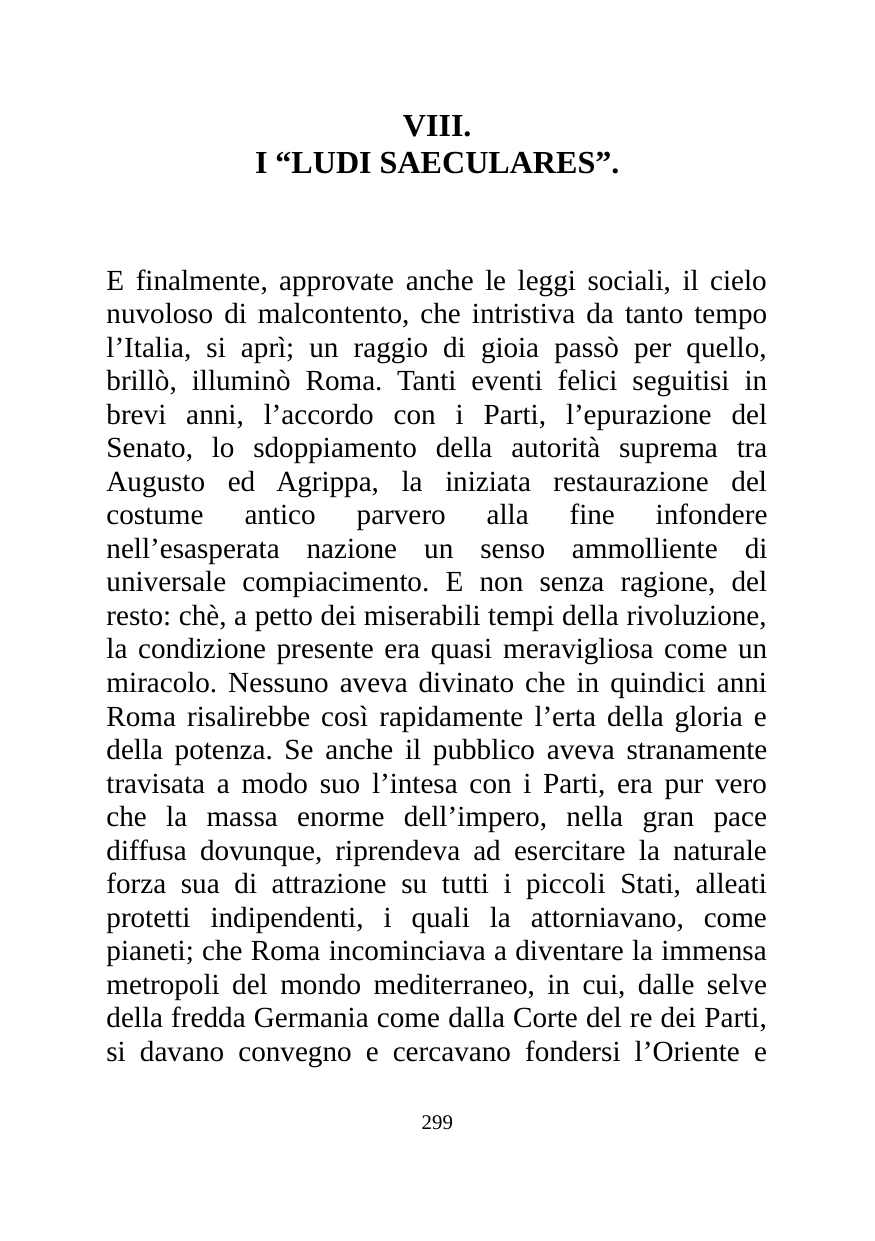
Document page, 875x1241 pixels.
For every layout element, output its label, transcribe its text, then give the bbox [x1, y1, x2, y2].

subtitle VIII. I “LUDI SAECULARES”. [106, 106, 768, 180]
text E finalmente, approvate anche le leggi sociali, il cielo nuvoloso di malcontento, che intristiva da tanto tempo l’Italia, si aprì; un raggio di gioia passò per quello, brillò, illuminò Roma. Tanti eventi felici seguitisi in brevi anni, l’accordo con i Parti, l’epurazione del Senato, lo sdoppiamento della autorità suprema tra Augusto ed Agrippa, la iniziata restaurazione del costume antico parvero alla fine infondere nell’esasperata nazione un senso ammolliente di universale compiacimento. E non senza ragione, del resto: chè, a petto dei miserabili tempi della rivoluzione, la condizione presente era quasi meravigliosa come un miracolo. Nessuno aveva divinato che in quindici anni Roma risalirebbe così rapidamente l’erta della gloria e della potenza. Se anche il pubblico aveva stranamente travisata a modo suo l’intesa con i Parti, era pur vero che la massa enorme dell’impero, nella gran pace diffusa dovunque, riprendeva ad esercitare la naturale forza sua di attrazione su tutti i piccoli Stati, alleati protetti indipendenti, i quali la attorniavano, come pianeti; che Roma incominciava a diventare la immensa metropoli del mondo mediterraneo, in cui, dalle selve della fredda Germania come dalla Corte del re dei Parti, si davano convegno e cercavano fondersi l’Oriente e [106, 263, 768, 1068]
